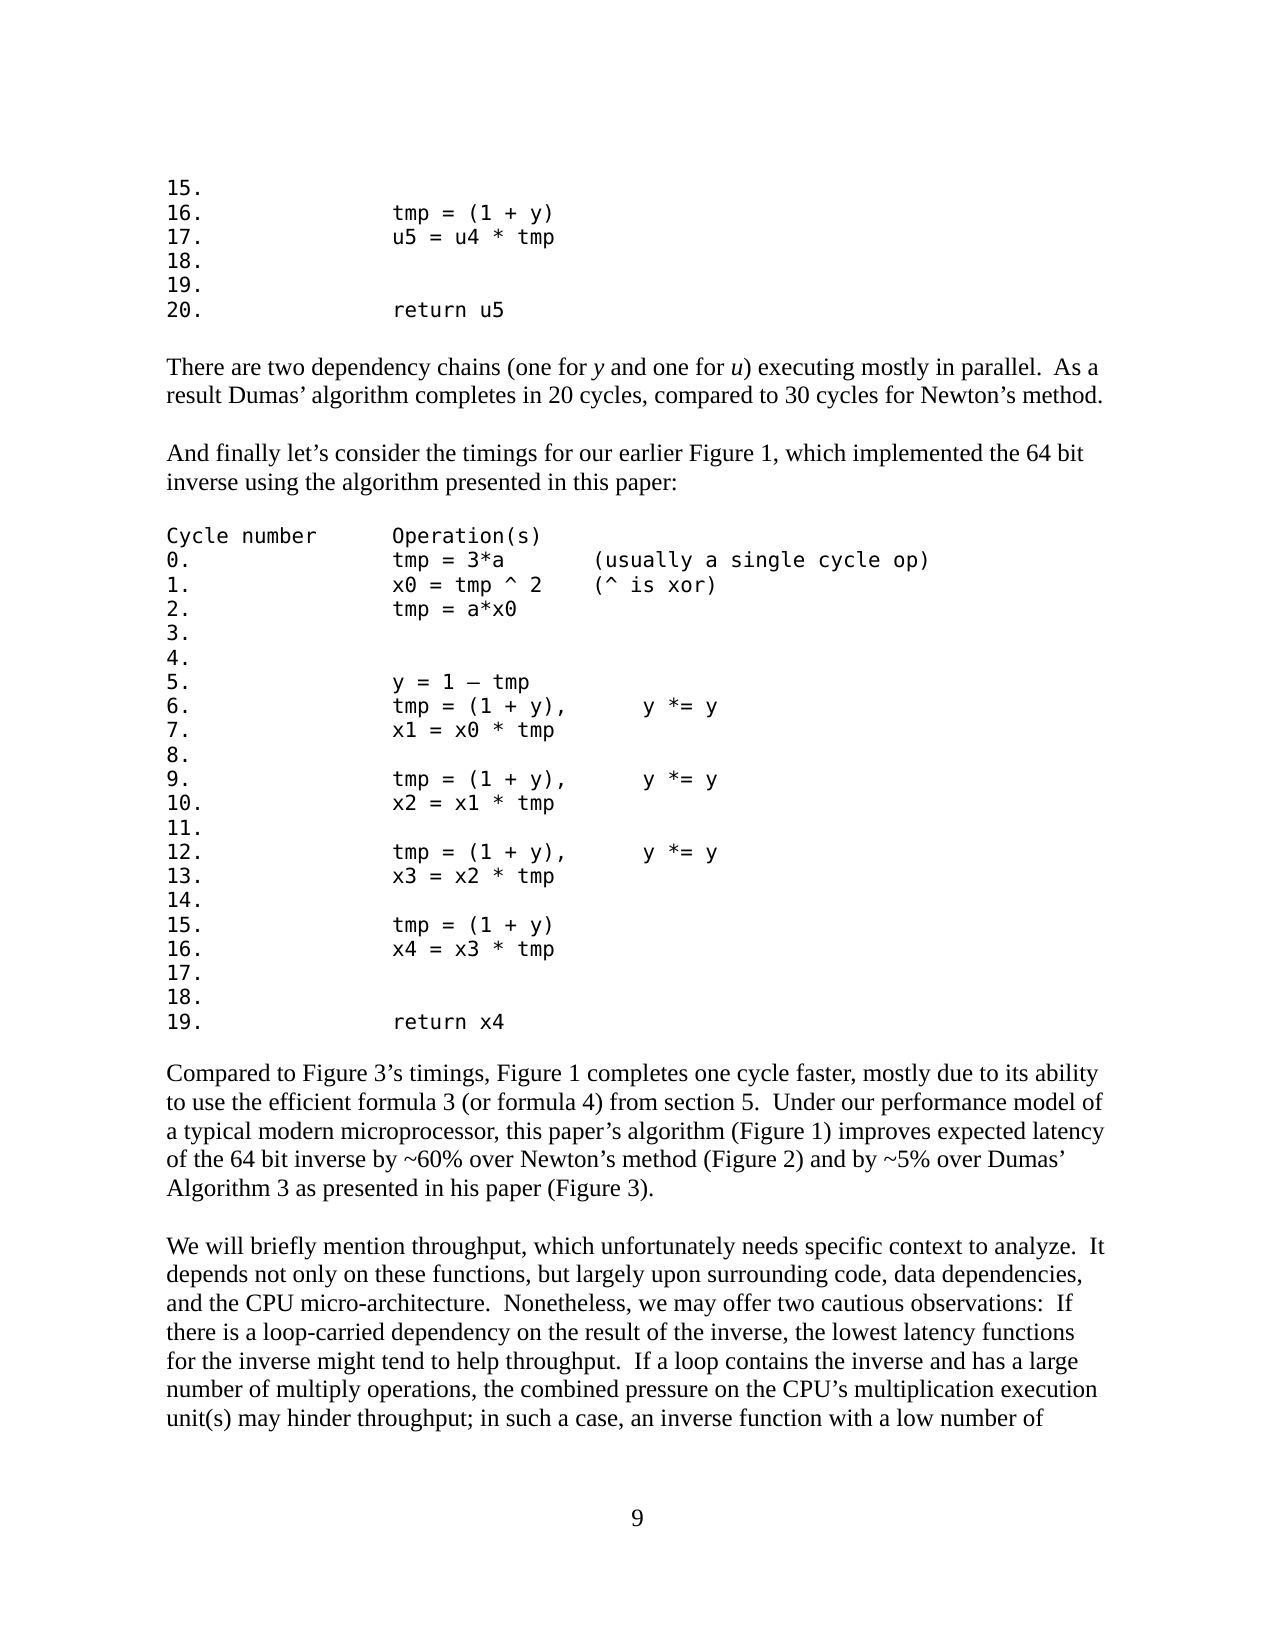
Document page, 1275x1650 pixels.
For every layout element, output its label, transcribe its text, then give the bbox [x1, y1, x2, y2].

text 3. [166, 621, 1109, 646]
text 15. tmp = (1 + y) [166, 913, 1109, 937]
text 6. tmp = (1 + y), y *= y [166, 694, 1109, 718]
text 18. [166, 985, 1109, 1010]
text 15. [166, 176, 1109, 201]
text Compared to Figure 3’s timings, Figure 1 completes one cycle faster, mostly due to its ability to use the efficient formula 3 (or formula 4) from section 5. Under our performance model of a typical modern microprocessor, this paper’s algorithm (Figure 1) improves expected latency of the 64 bit inverse by ~60% over Newton’s method (Figure 2) and by ~5% over Dumas’ Algorithm 3 as presented in his paper (Figure 3). [166, 1058, 1109, 1202]
text There are two dependency chains (one for y and one for u) executing mostly in parallel. As a result Dumas’ algorithm completes in 20 cycles, compared to 30 cycles for Newton’s method. [166, 352, 1109, 409]
text 17. [166, 961, 1109, 985]
text 11. [166, 816, 1109, 840]
text 12. tmp = (1 + y), y *= y [166, 840, 1109, 864]
text And finally let’s consider the timings for our earlier Figure 1, which implemented the 64 bit inverse using the algorithm presented in this paper: [166, 438, 1109, 496]
text 13. x3 = x2 * tmp [166, 864, 1109, 888]
text 2. tmp = a*x0 [166, 597, 1109, 621]
text 9. tmp = (1 + y), y *= y [166, 767, 1109, 791]
text 17. u5 = u4 * tmp [166, 225, 1109, 249]
text 19. [166, 273, 1109, 298]
text 19. return x4 [166, 1010, 1109, 1034]
text 5. y = 1 – tmp [166, 670, 1109, 694]
text Cycle number Operation(s) [166, 524, 1109, 548]
text 4. [166, 646, 1109, 670]
text We will briefly mention throughput, which unfortunately needs specific context to analyze. It depends not only on these functions, but largely upon surrounding code, data dependencies, and the CPU micro-architecture. Nonetheless, we may offer two cautious observations: If there is a loop-carried dependency on the result of the inverse, the lowest latency functions for the inverse might tend to help throughput. If a loop contains the inverse and has a large number of multiply operations, the combined pressure on the CPU’s multiplication execution unit(s) may hinder throughput; in such a case, an inverse function with a low number of [166, 1231, 1109, 1432]
text 10. x2 = x1 * tmp [166, 791, 1109, 816]
text 18. [166, 249, 1109, 273]
text 16. x4 = x3 * tmp [166, 937, 1109, 961]
text 0. tmp = 3*a (usually a single cycle op) [166, 548, 1109, 573]
text 1. x0 = tmp ^ 2 (^ is xor) [166, 573, 1109, 597]
text 7. x1 = x0 * tmp 8. [166, 718, 1109, 767]
text 14. [166, 888, 1109, 913]
text 16. tmp = (1 + y) [166, 201, 1109, 225]
text 20. return u5 [166, 298, 1109, 322]
